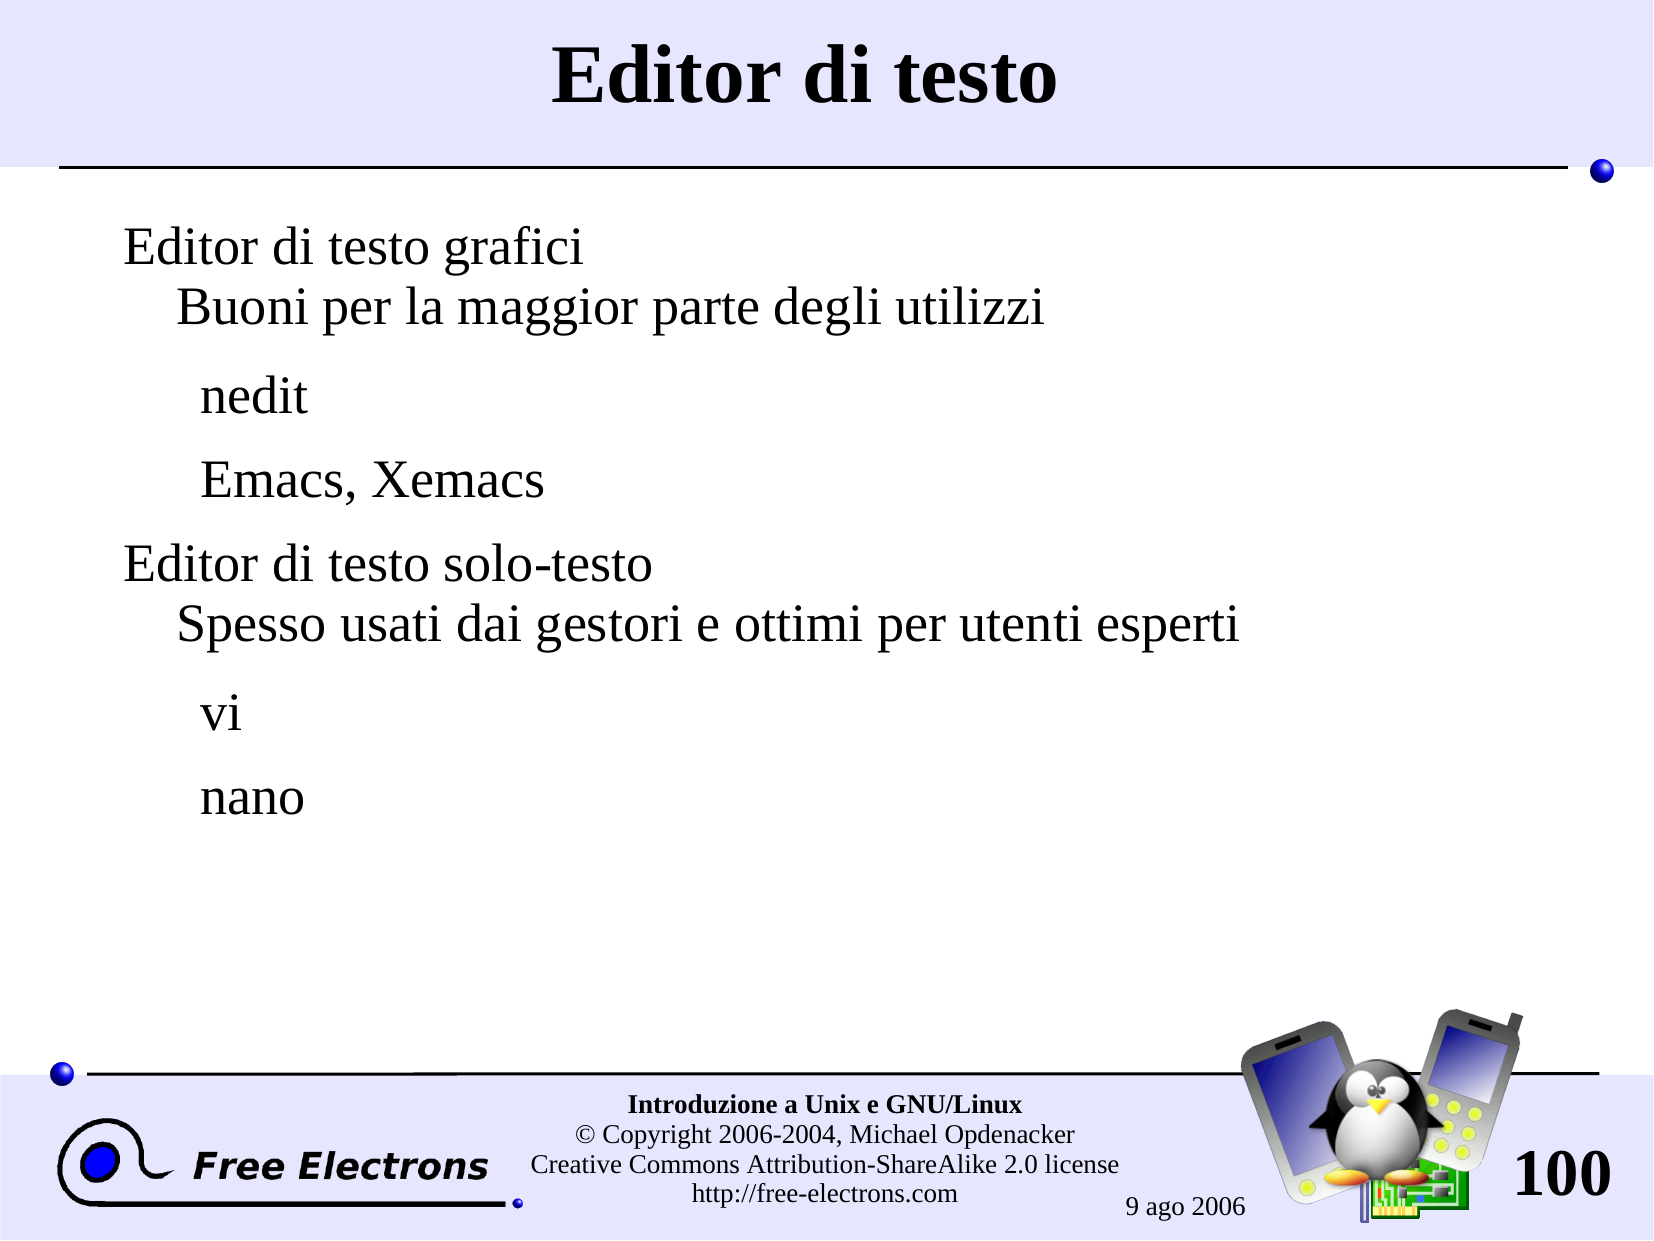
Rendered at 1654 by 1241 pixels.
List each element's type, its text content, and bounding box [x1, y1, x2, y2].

picture [1230, 1007, 1538, 1241]
list Editor di testo grafici Buoni per la maggior parte degli utilizzi nedit Emacs, Xemacs Editor di testo solo-testo Spesso usati dai gestori e ottimi per utenti esperti vi nano [105, 216, 1518, 1066]
picture [50, 1107, 527, 1216]
title Editor di testo [60, 20, 1551, 130]
